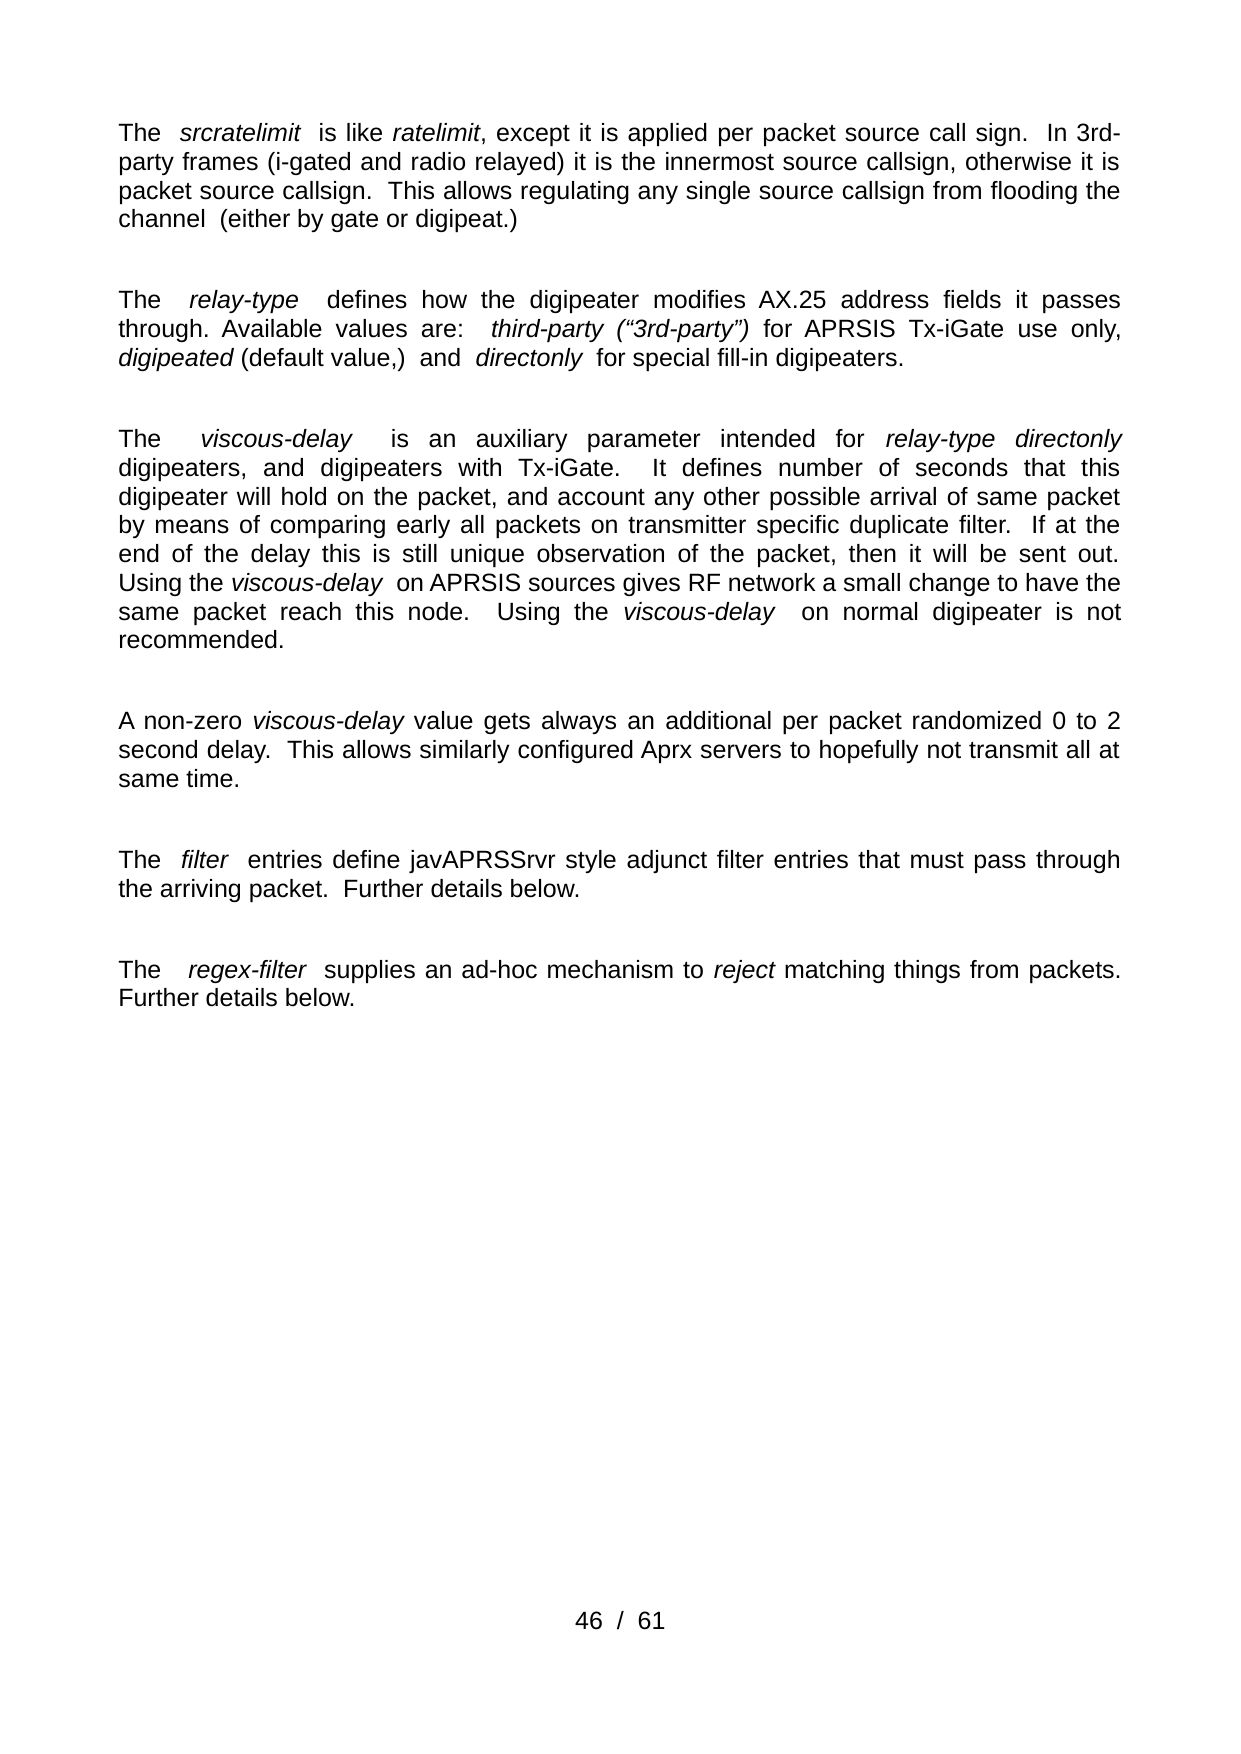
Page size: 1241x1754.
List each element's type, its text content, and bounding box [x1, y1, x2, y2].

text The filter entries define javAPRSSrvr style adjunct filter entries that must pass through the arriving packet. Further details below. [118, 845, 1122, 902]
text The viscous-delay is an auxiliary parameter intended for relay-type directonly digipeaters, and digipeaters with Tx-iGate. It defines number of seconds that this digipeater will hold on the packet, and account any other possible arrival of same packet by means of comparing early all packets on transmitter specific duplicate filter. If at the end of the delay this is still unique observation of the packet, then it will be sent out. Using the viscous-delay on APRSIS sources gives RF network a small change to have the same packet reach this node. Using the viscous-delay on normal digipeater is not recommended. [118, 424, 1122, 654]
text A non-zero viscous-delay value gets always an additional per packet randomized 0 to 2 second delay. This allows similarly configured Aprx servers to hopefully not transmit all at same time. [118, 706, 1122, 792]
text The relay-type defines how the digipeater modifies AX.25 address fields it passes through. Available values are: third-party (“3rd-party”) for APRSIS Tx-iGate use only, digipeated (default value,) and directonly for special fill-in digipeaters. [118, 285, 1122, 372]
text The regex-filter supplies an ad-hoc mechanism to reject matching things from packets. Further details below. [118, 954, 1122, 1012]
text The srcratelimit is like ratelimit, except it is applied per packet source call sign. In 3rd-party frames (i-gated and radio relayed) it is the innermost source callsign, otherwise it is packet source callsign. This allows regulating any single source callsign from flooding the channel (either by gate or digipeat.) [118, 118, 1122, 233]
